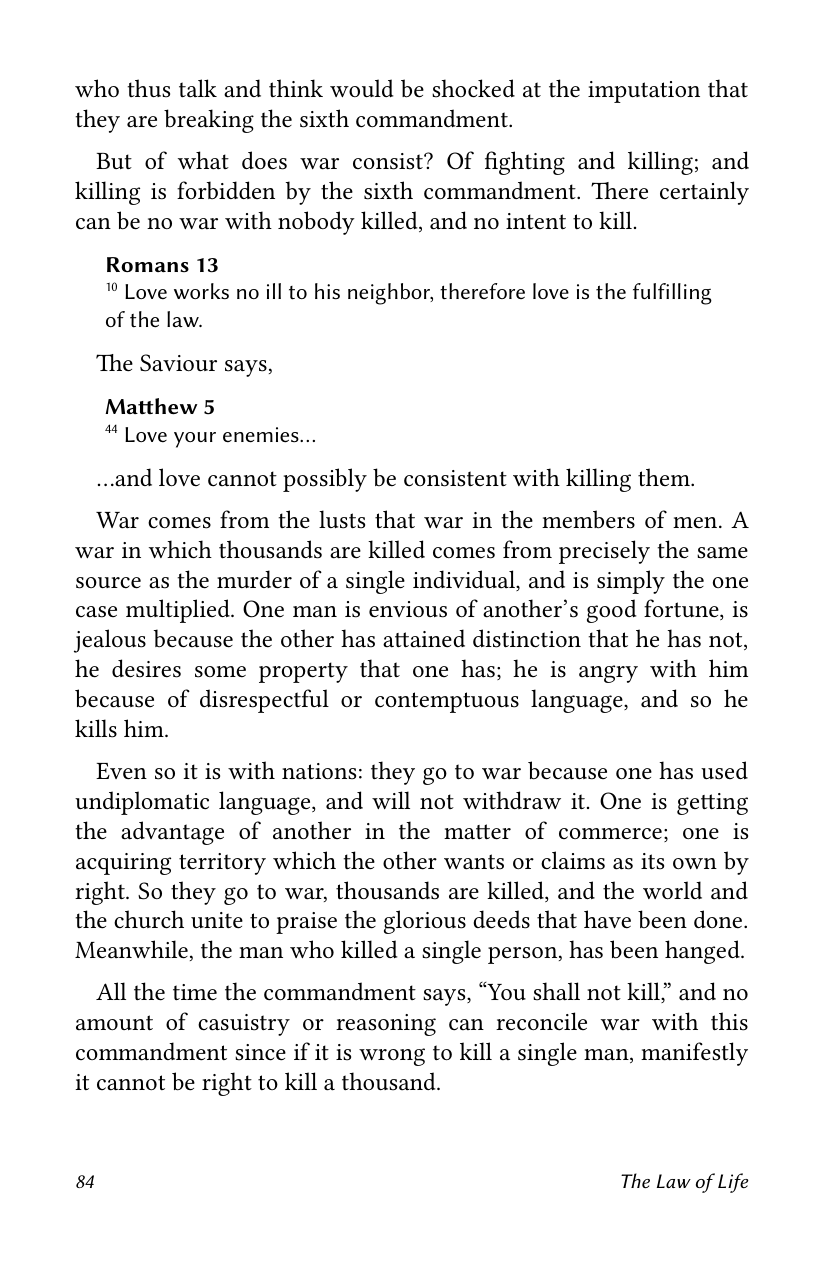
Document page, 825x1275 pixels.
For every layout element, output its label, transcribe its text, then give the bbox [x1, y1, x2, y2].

text War comes from the lusts that war in the members of men. A war in which thousands are killed comes from precisely the same source as the murder of a single individual, and is simply the one case multiplied. One man is envious of another’s good fortune, is jealous because the other has attained distinction that he has not, he desires some property that one has; he is angry with him because of disrespectful or contemptuous language, and so he kills him. [75, 506, 750, 744]
text But of what does war consist? Of fighting and killing; and killing is forbidden by the sixth commandment. There certainly can be no war with nobody killed, and no intent to kill. [75, 147, 750, 235]
text Even so it is with nations: they go to war because one has used undiplomatic language, and will not withdraw it. One is getting the advantage of another in the matter of commerce; one is acquiring territory which the other wants or claims as its own by right. So they go to war, thousands are killed, and the world and the church unite to praise the glorious deeds that have been done. Meanwhile, the man who killed a single person, has been hanged. [75, 757, 750, 965]
text ...and love cannot possibly be consistent with killing them. [75, 464, 750, 492]
text 44 Love your enemies... [105, 421, 720, 448]
text 10 Love works no ill to his neighbor, therefore love is the fulfilling of the law. [105, 279, 720, 333]
text The Saviour says, [75, 349, 750, 377]
text Matthew 5 [105, 394, 750, 420]
text Romans 13 [105, 252, 750, 278]
text All the time the commandment says, “You shall not kill,” and no amount of casuistry or reasoning can reconcile war with this commandment since if it is wrong to kill a single man, manifestly it cannot be right to kill a thousand. [75, 978, 750, 1097]
text who thus talk and think would be shocked at the imputation that they are breaking the sixth commandment. [75, 75, 750, 133]
